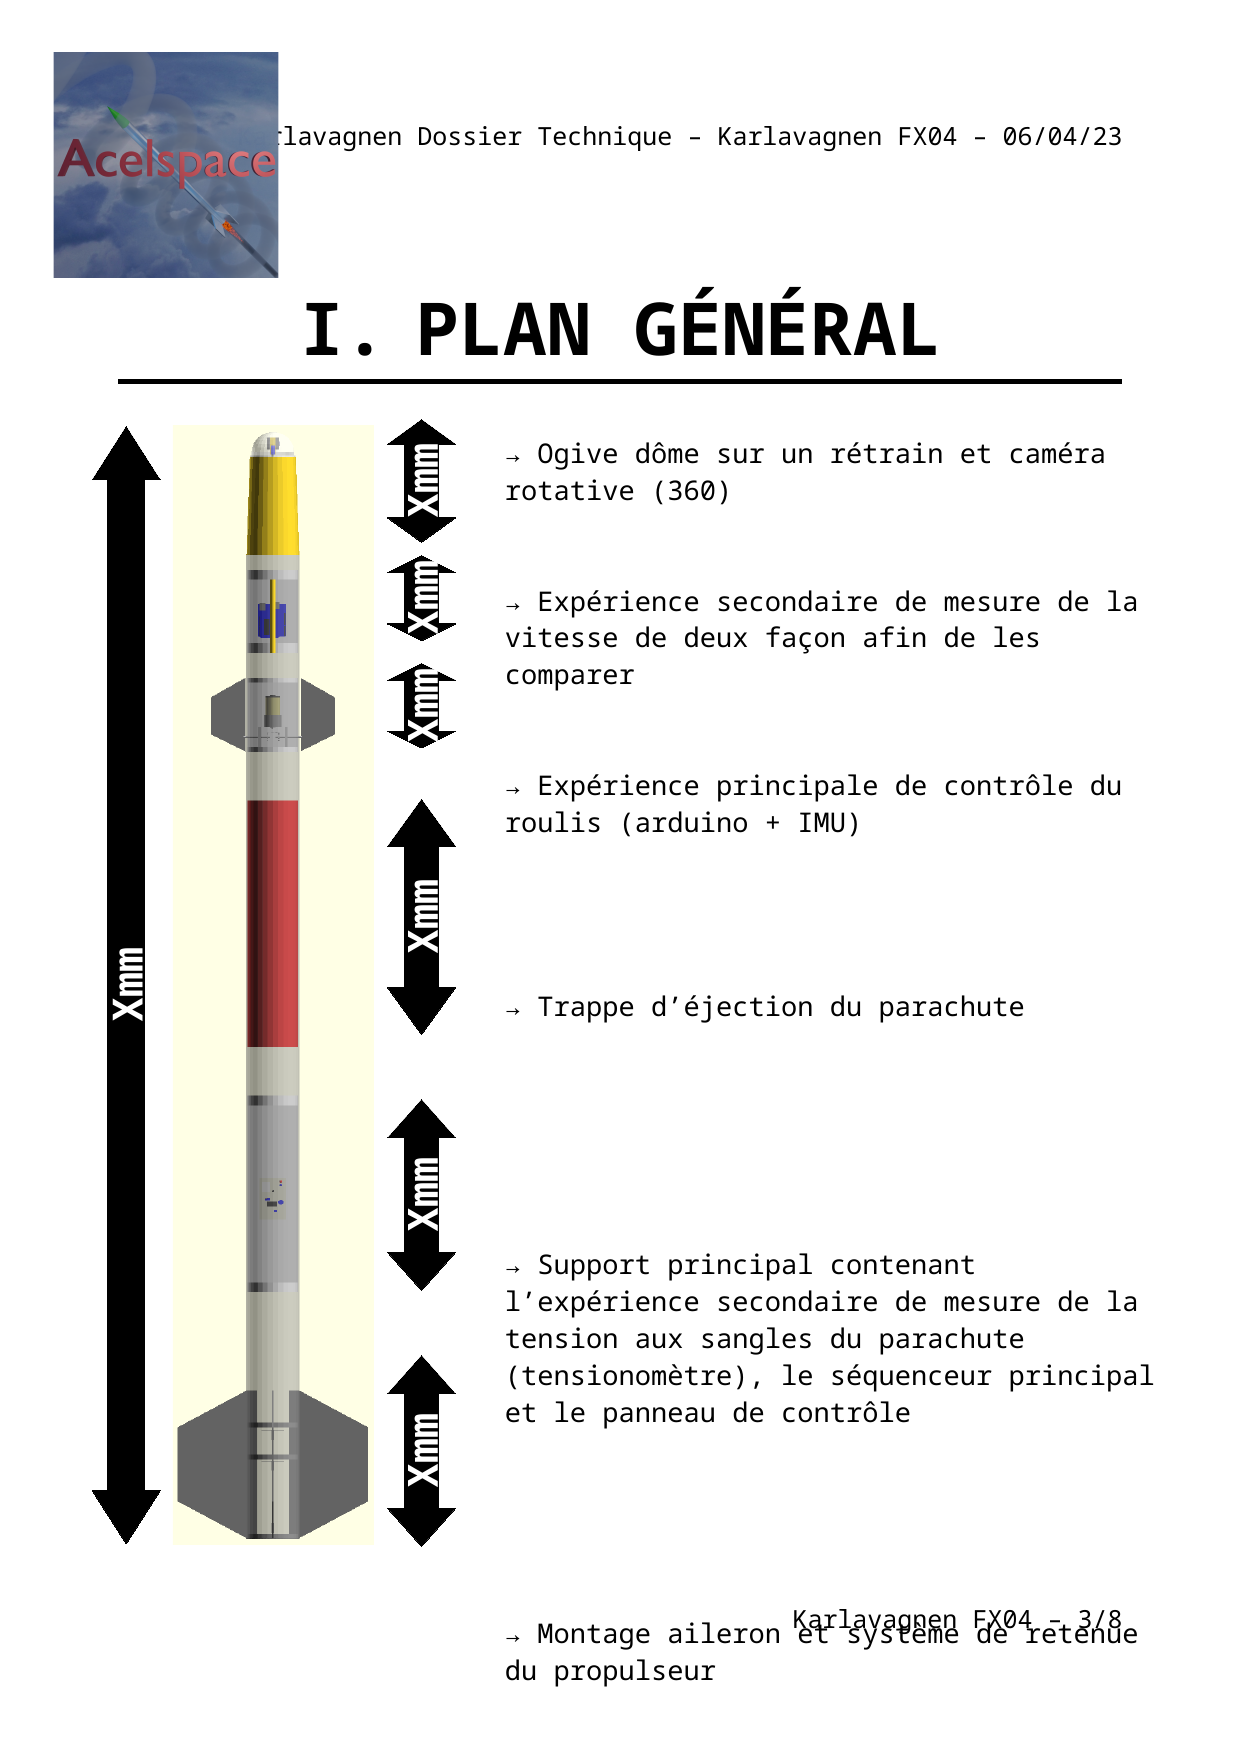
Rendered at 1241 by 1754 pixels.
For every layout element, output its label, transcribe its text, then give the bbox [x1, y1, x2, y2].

subtitle Plan général [118, 207, 1122, 379]
picture [172, 425, 374, 1545]
picture [53, 52, 279, 278]
